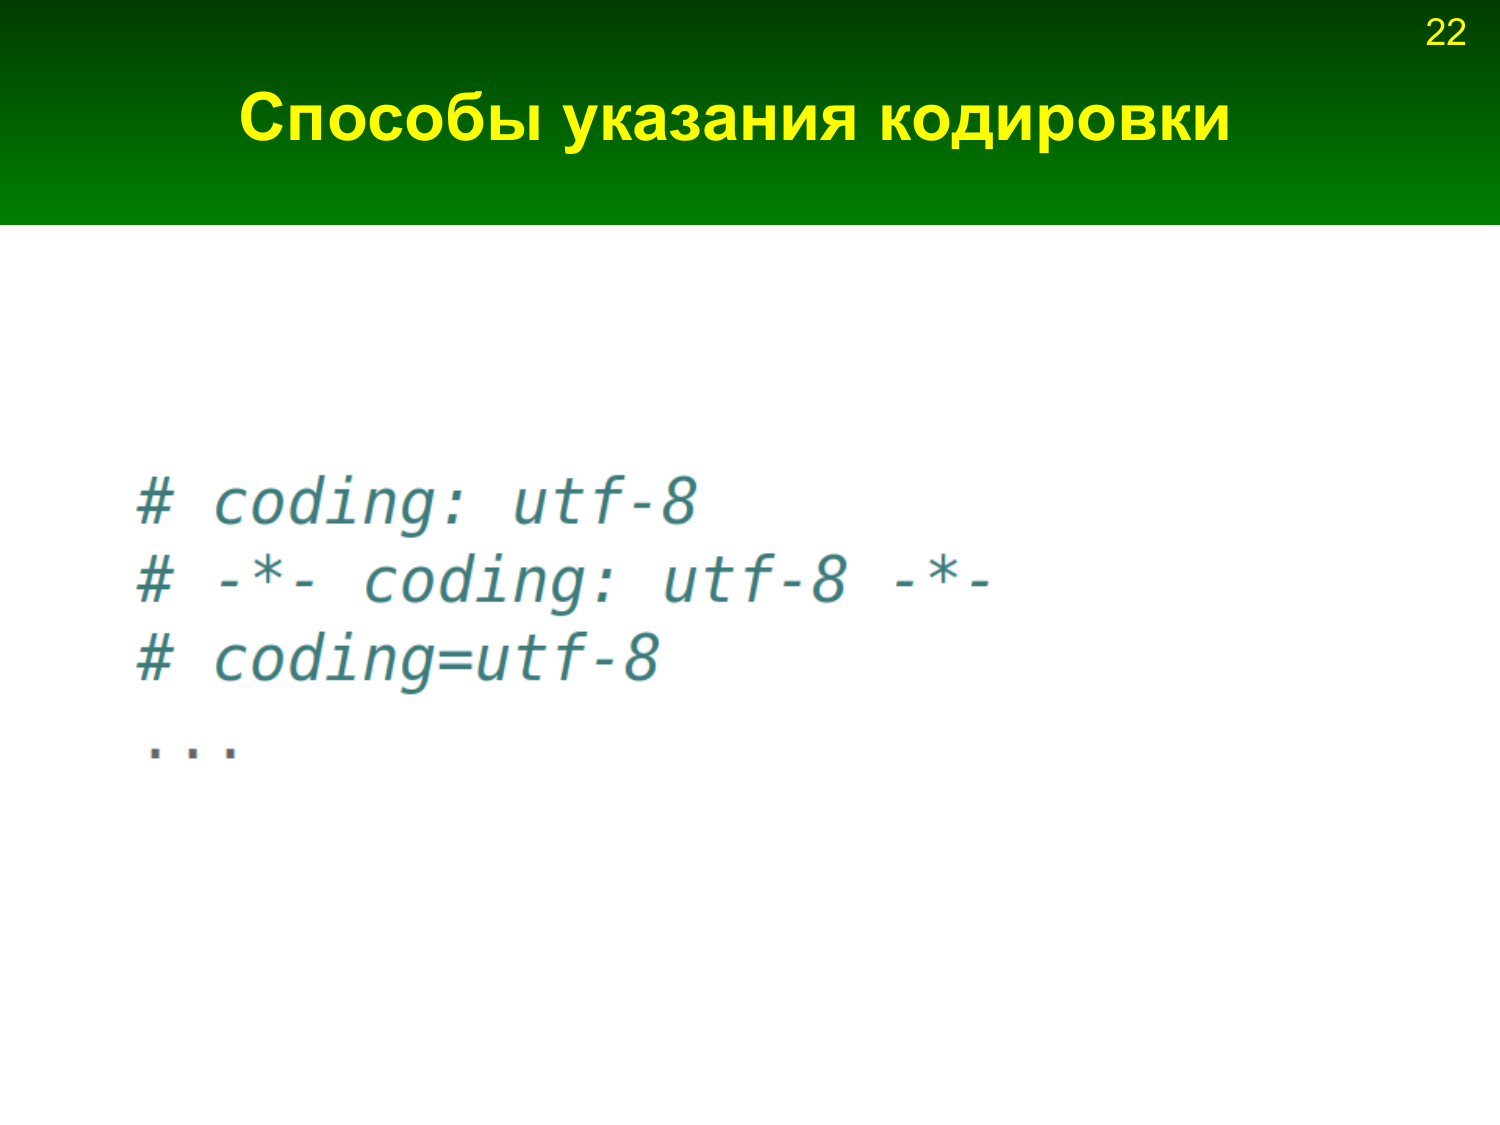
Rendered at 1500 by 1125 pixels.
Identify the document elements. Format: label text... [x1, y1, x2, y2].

title Способы указания кодировки [47, 11, 1426, 215]
picture [118, 455, 1006, 815]
